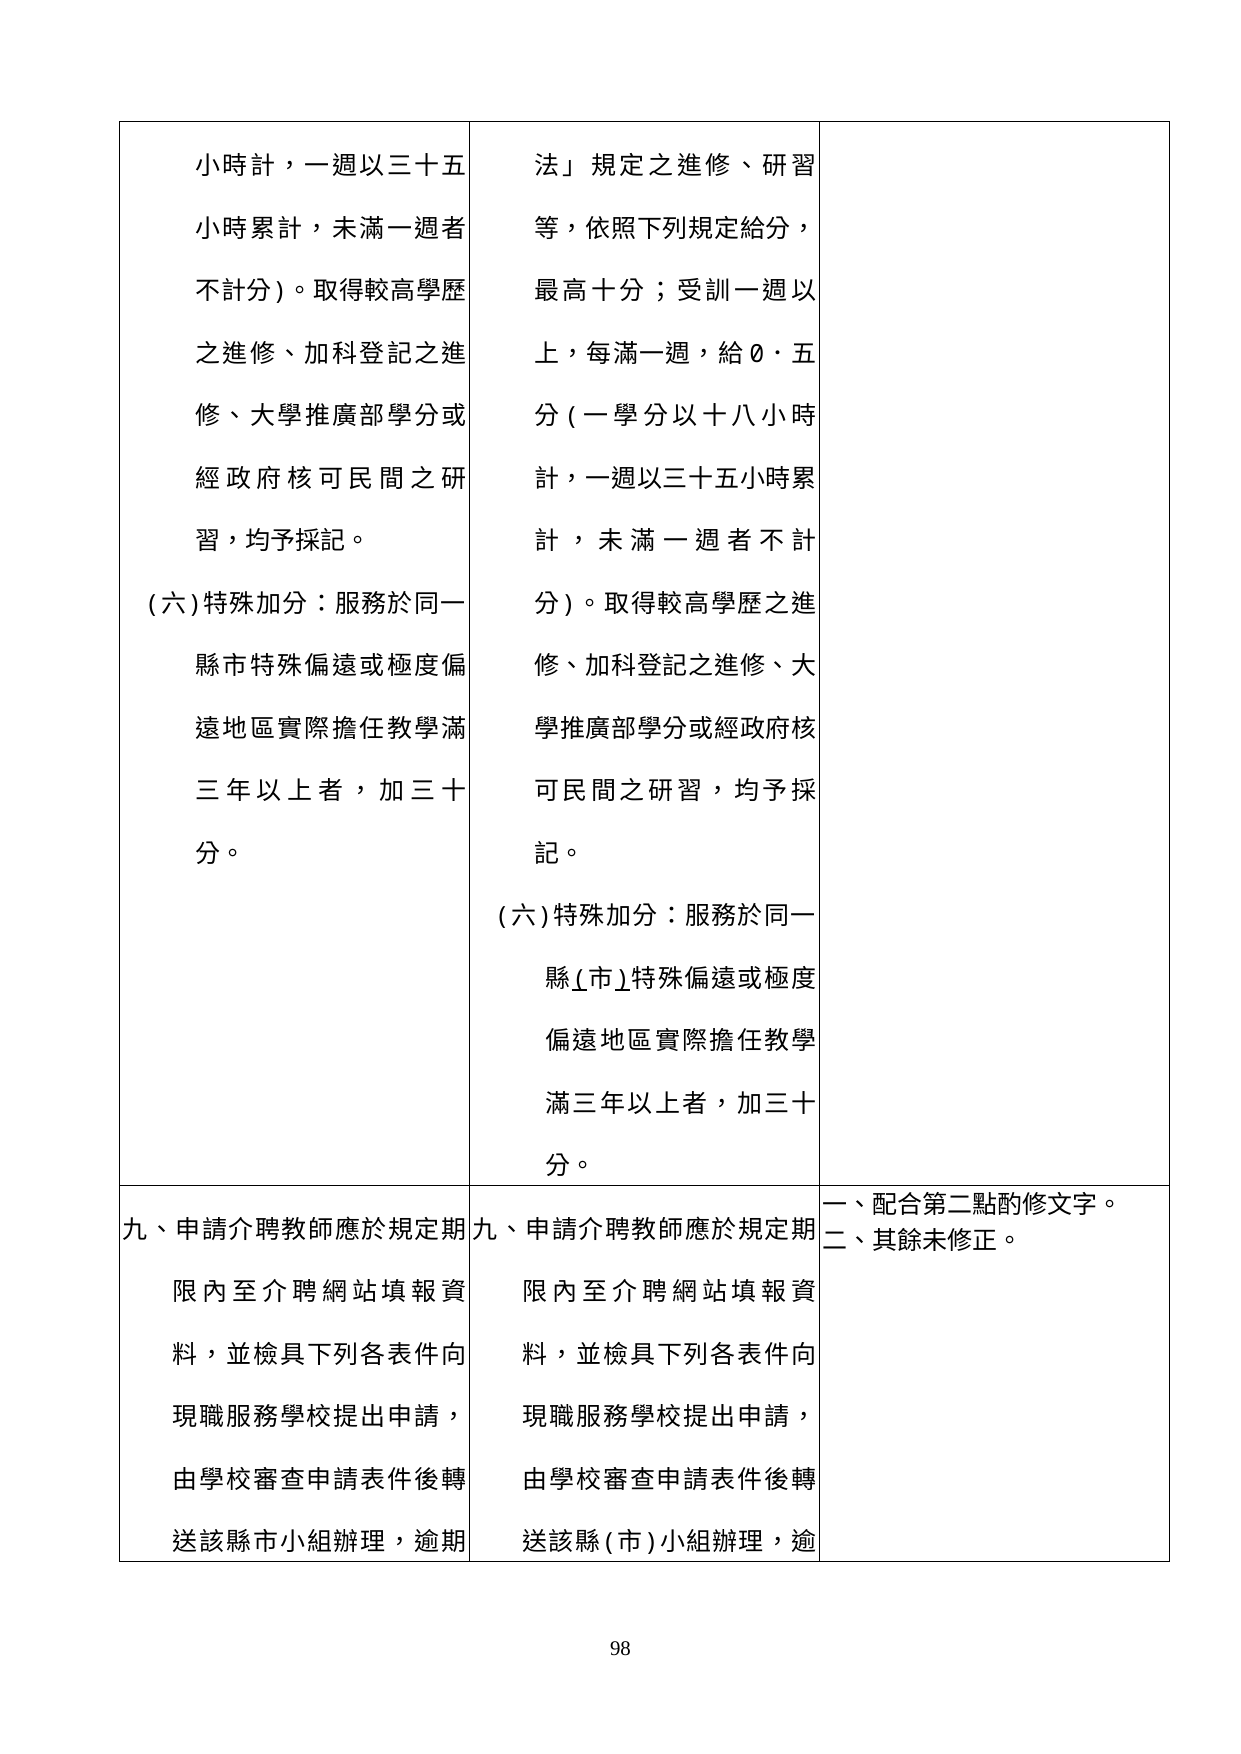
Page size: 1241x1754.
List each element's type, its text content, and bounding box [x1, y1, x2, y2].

table_cell 一、配合第二點酌修文字。 二、其餘未修正。 [820, 1186, 1169, 1561]
table_cell 九、申請介聘教師應於規定期限內至介聘網站填報資料，並檢具下列各表件向現職服務學校提出申請，由學校審查申請表件後轉送該縣市小組辦理，逾期 [120, 1186, 469, 1561]
table_cell 小時計，一週以三十五小時累計，未滿一週者不計分)。取得較高學歷之進修、加科登記之進修、大學推廣部學分或經政府核可民間之研習，均予採記。 (六)特殊加分：服務於同一縣市特殊偏遠或極度偏遠地區實際擔任教學滿三年以上者，加三十分。 [120, 122, 469, 1184]
table_cell 法」規定之進修、研習等，依照下列規定給分，最高十分；受訓一週以上，每滿一週，給0．五分(一學分以十八小時計，一週以三十五小時累計，未滿一週者不計分)。取得較高學歷之進修、加科登記之進修、大學推廣部學分或經政府核可民間之研習，均予採記。 (六)特殊加分：服務於同一縣(市)特殊偏遠或極度偏遠地區實際擔任教學滿三年以上者，加三十分。 [470, 122, 819, 1184]
table_cell 九、申請介聘教師應於規定期限內至介聘網站填報資料，並檢具下列各表件向現職服務學校提出申請，由學校審查申請表件後轉送該縣(市)小組辦理，逾 [470, 1186, 819, 1561]
table_cell [820, 122, 1169, 1184]
